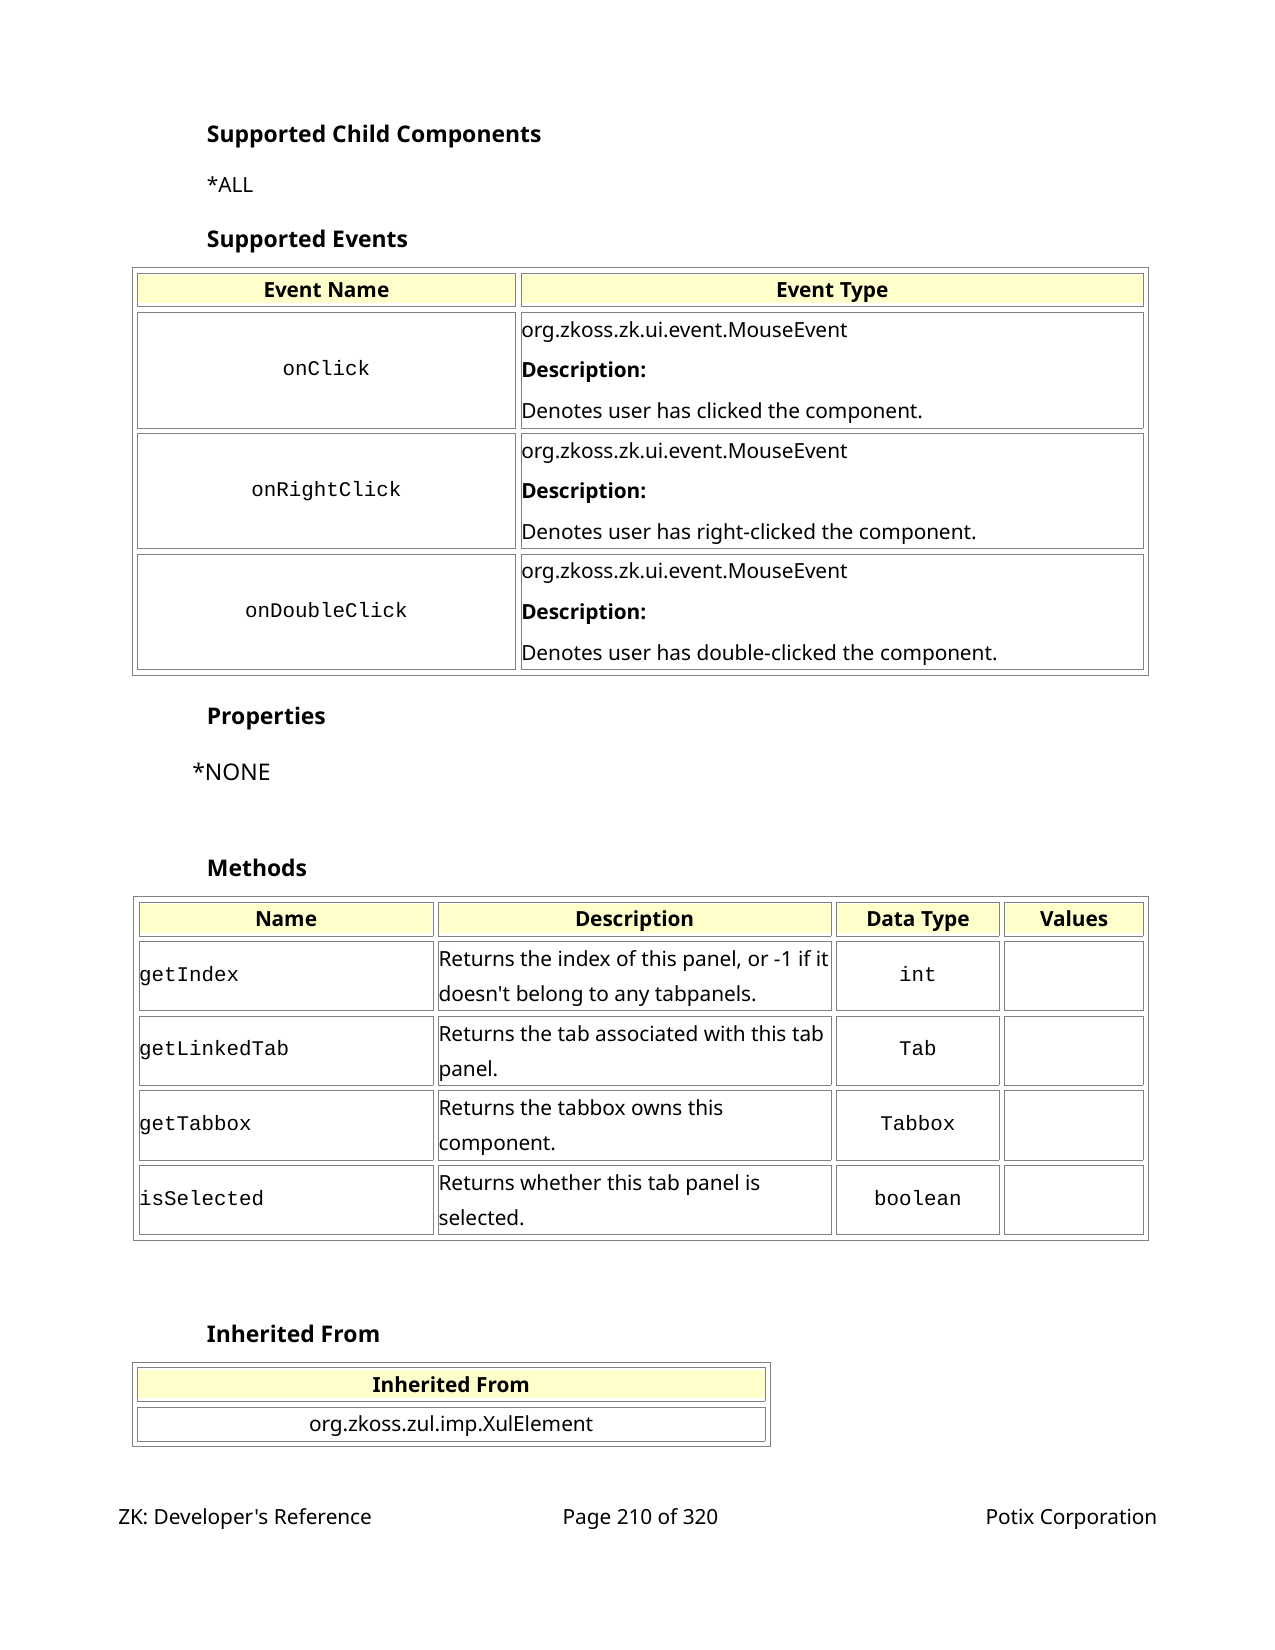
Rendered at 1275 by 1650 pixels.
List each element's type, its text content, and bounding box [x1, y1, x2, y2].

table_cell getTabbox [136, 1085, 435, 1160]
table_cell [1002, 936, 1146, 1010]
table_cell org.zkoss.zk.ui.event.MouseEvent Description: Denotes user has double-clicked the component. [518, 548, 1146, 669]
subtitle Methods [207, 852, 1157, 884]
text *NONE [118, 756, 1157, 787]
table_cell [1002, 1160, 1146, 1234]
table_cell [1002, 1010, 1146, 1085]
table_cell boolean [834, 1160, 1002, 1234]
table_header Event Type [518, 268, 1146, 306]
subtitle Supported Events [207, 223, 1157, 254]
subtitle Inherited From [207, 1318, 1157, 1349]
table_cell [1005, 1166, 1143, 1234]
table_cell isSelected [136, 1160, 435, 1234]
table_cell [1002, 1085, 1146, 1160]
table_header Inherited From [134, 1363, 768, 1401]
subtitle Supported Child Components [207, 118, 1157, 149]
text *ALL [207, 170, 1157, 198]
table_cell getIndex [136, 936, 435, 1010]
table_cell org.zkoss.zul.imp.XulElement [134, 1401, 768, 1441]
table_cell Returns the tab associated with this tab panel. [435, 1010, 833, 1085]
table_cell int [834, 936, 1002, 1010]
table_cell onDoubleClick [134, 548, 518, 669]
table_cell [1005, 1017, 1143, 1085]
table_header Name [136, 897, 435, 936]
table_header Data Type [834, 897, 1002, 936]
table_cell Tabbox [834, 1085, 1002, 1160]
table_cell Tab [834, 1010, 1002, 1085]
table_header Description [435, 897, 833, 936]
table_cell org.zkoss.zk.ui.event.MouseEvent Description: Denotes user has clicked the component. [518, 306, 1146, 427]
table_cell [1005, 1091, 1143, 1160]
table_cell Returns the index of this panel, or -1 if it doesn't belong to any tabpanels. [435, 936, 833, 1010]
table_cell Returns whether this tab panel is selected. [435, 1160, 833, 1234]
table_header Event Name [134, 268, 518, 306]
table_cell org.zkoss.zk.ui.event.MouseEvent Description: Denotes user has right-clicked the component. [518, 428, 1146, 548]
table_cell onClick [134, 306, 518, 427]
table_cell onRightClick [134, 428, 518, 548]
table_header Values [1002, 897, 1146, 936]
table_cell Returns the tabbox owns this component. [435, 1085, 833, 1160]
subtitle Properties [207, 700, 1157, 731]
table_cell [1005, 942, 1143, 1010]
table_cell getLinkedTab [136, 1010, 435, 1085]
